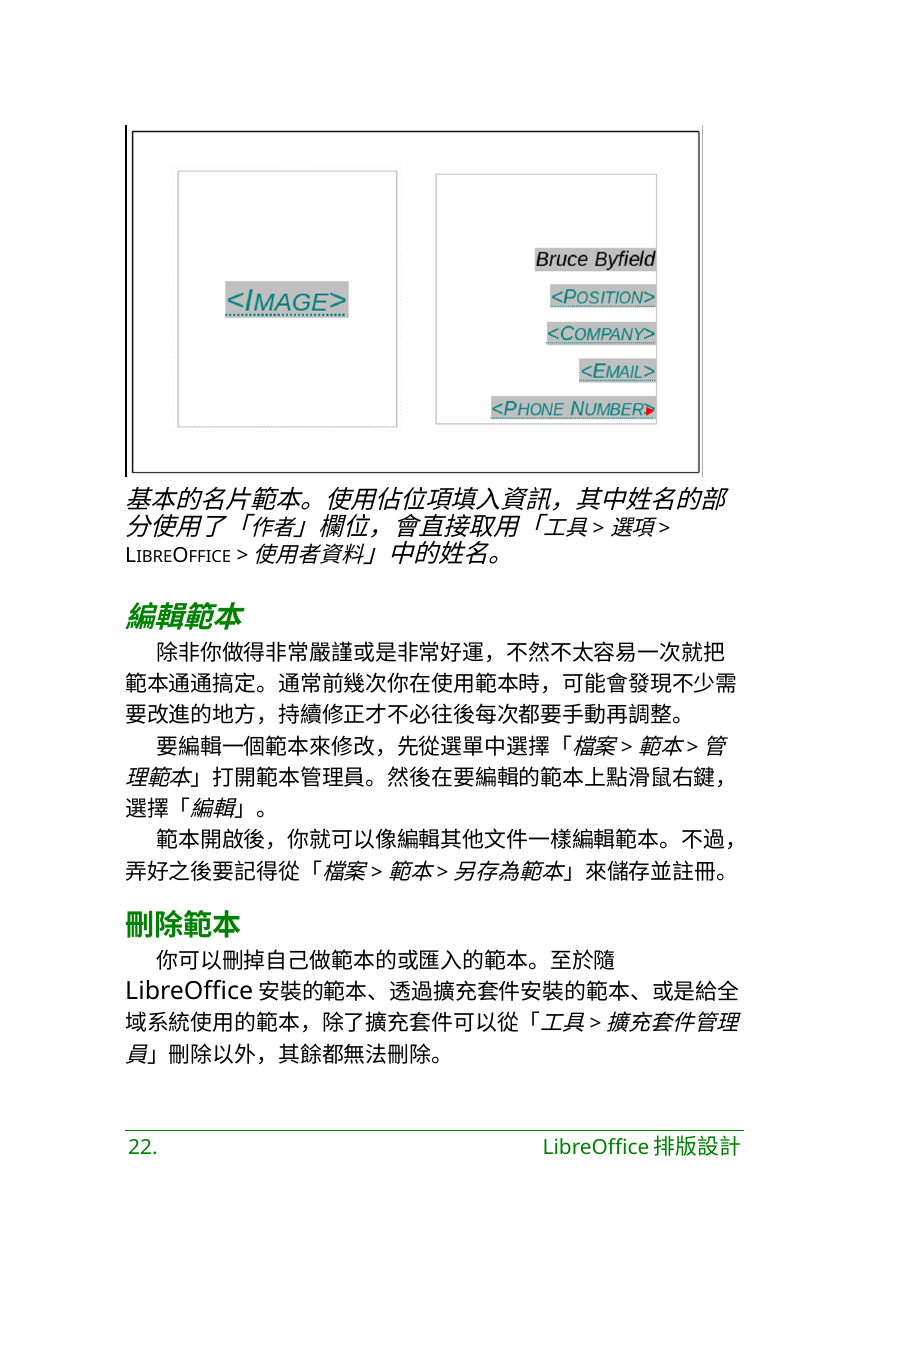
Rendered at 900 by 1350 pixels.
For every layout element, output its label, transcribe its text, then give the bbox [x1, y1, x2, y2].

text 範本開啟後，你就可以像編輯其他文件一樣編輯範本。不過，弄好之後要記得從「檔案 > 範本 > 另存為範本」來儲存並註冊。 [125, 823, 744, 885]
subtitle 刪除範本 [125, 901, 744, 943]
table_header [125, 125, 744, 479]
text 要編輯一個範本來修改，先從選單中選擇「檔案 > 範本 > 管理範本」打開範本管理員。然後在要編輯的範本上點滑鼠右鍵，選擇「編輯」。 [125, 729, 744, 823]
picture [125, 125, 703, 477]
subtitle 編輯範本 [125, 593, 744, 635]
table_cell 基本的名片範本。使用佔位項填入資訊，其中姓名的部分使用了「作者」欄位，會直接取用「工具 > 選項 > LibreOffice > 使用者資料」中的姓名。 [125, 479, 744, 568]
text 除非你做得非常嚴謹或是非常好運，不然不太容易一次就把範本通通搞定。通常前幾次你在使用範本時，可能會發現不少需要改進的地方，持續修正才不必往後每次都要手動再調整。 [125, 635, 744, 729]
text 你可以刪掉自己做範本的或匯入的範本。至於隨LibreOffice安裝的範本、透過擴充套件安裝的範本、或是給全域系統使用的範本，除了擴充套件可以從「工具 > 擴充套件管理員」刪除以外，其餘都無法刪除。 [125, 943, 744, 1068]
